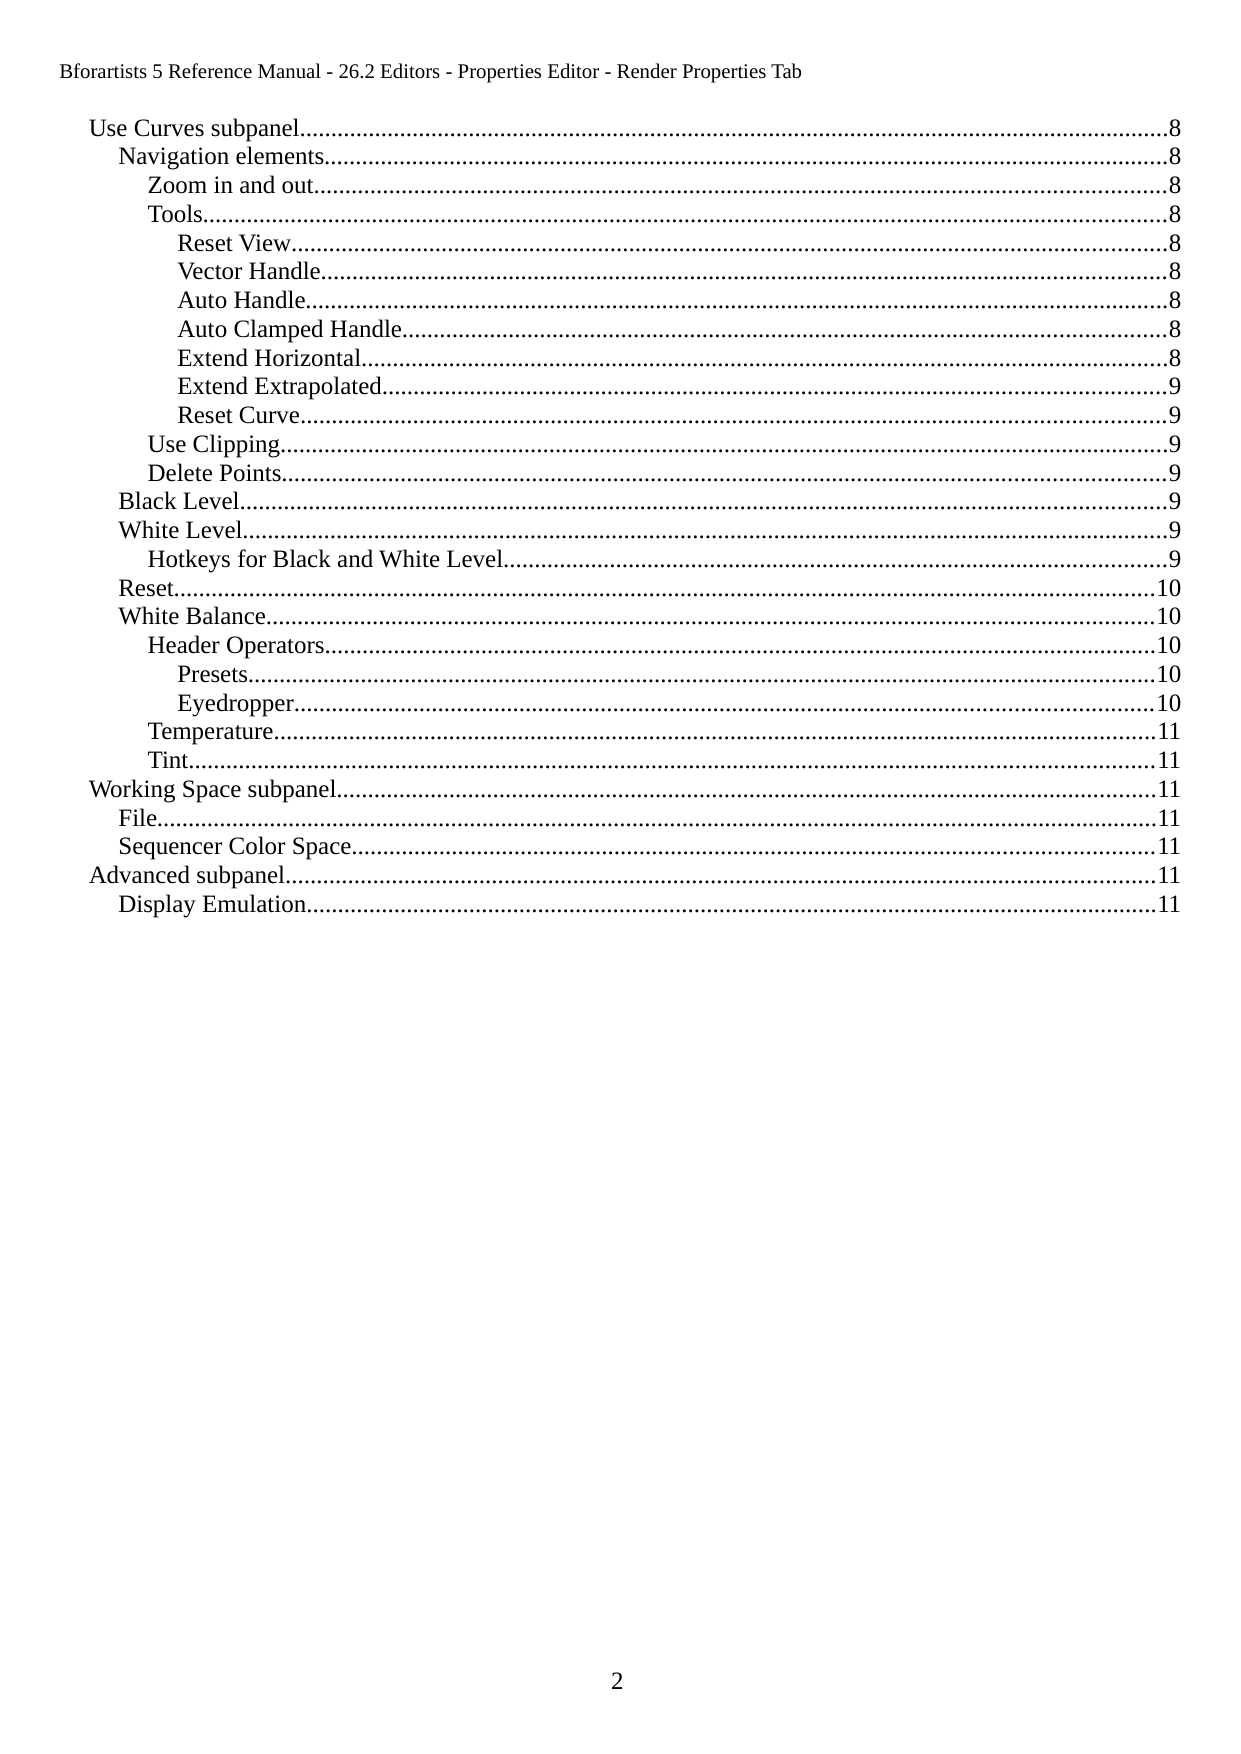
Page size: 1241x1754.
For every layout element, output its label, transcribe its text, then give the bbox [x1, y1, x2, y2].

text Eyedropper 10 [177, 688, 1181, 716]
text Hotkeys for Black and White Level 9 [147, 544, 1181, 573]
text File 11 [118, 803, 1181, 831]
text Use Curves subpanel 8 [88, 113, 1181, 141]
text Working Space subpanel 11 [88, 774, 1181, 803]
text Navigation elements 8 [118, 141, 1181, 170]
text Extend Horizontal 8 [177, 343, 1181, 371]
text Zoom in and out 8 [147, 170, 1181, 199]
text White Level 9 [118, 515, 1181, 544]
text Temperature 11 [147, 716, 1181, 745]
text Presets 10 [177, 659, 1181, 688]
text Sequencer Color Space 11 [118, 831, 1181, 860]
text Extend Extrapolated 9 [177, 371, 1181, 400]
text Use Clipping 9 [147, 429, 1181, 458]
text Reset 10 [118, 573, 1181, 601]
text Auto Handle 8 [177, 285, 1181, 314]
text Tint 11 [147, 745, 1181, 774]
text Black Level 9 [118, 486, 1181, 515]
text Delete Points 9 [147, 458, 1181, 486]
text Auto Clamped Handle 8 [177, 314, 1181, 343]
text Tools 8 [147, 199, 1181, 228]
text Reset View 8 [177, 228, 1181, 256]
text Display Emulation 11 [118, 889, 1181, 918]
text Header Operators 10 [147, 630, 1181, 659]
text White Balance 10 [118, 601, 1181, 630]
text Vector Handle 8 [177, 256, 1181, 285]
text Advanced subpanel 11 [88, 860, 1181, 889]
text Reset Curve 9 [177, 400, 1181, 429]
